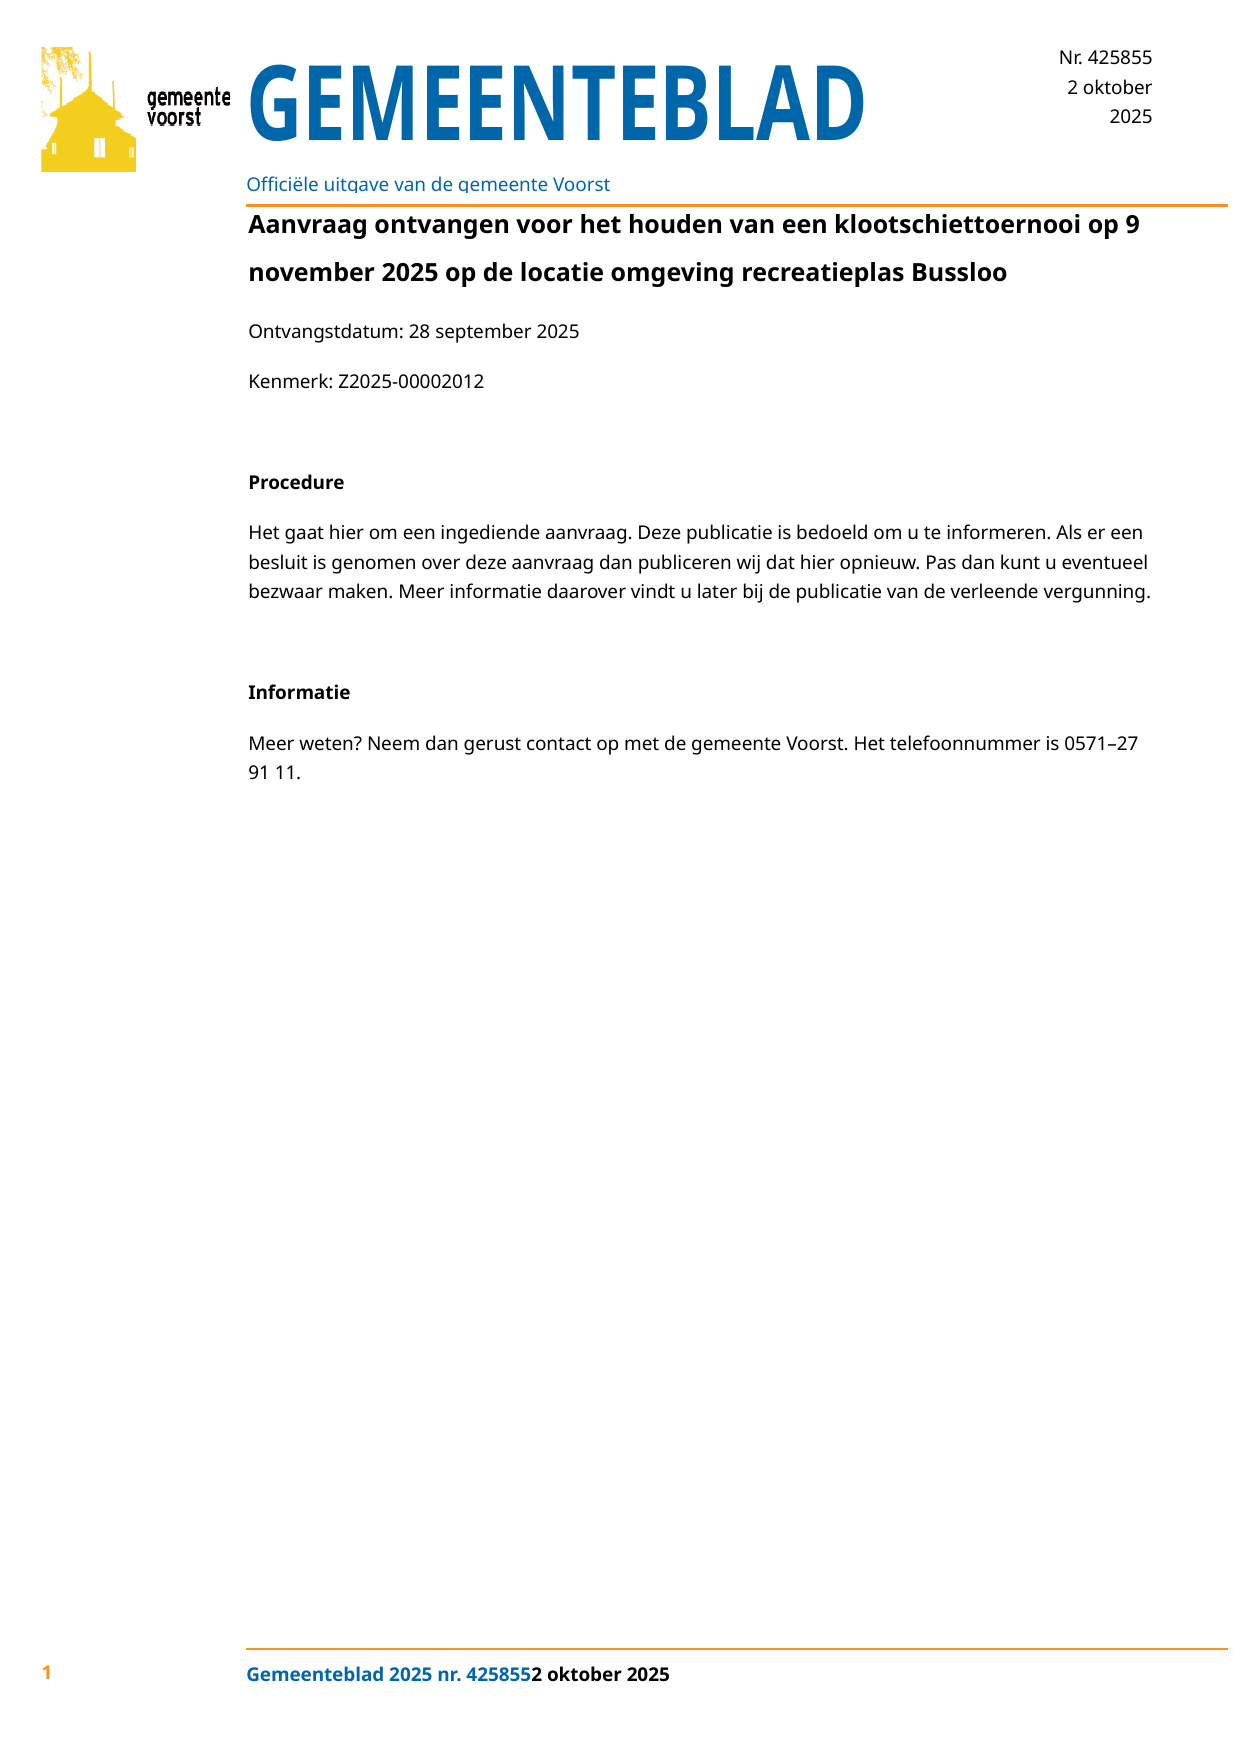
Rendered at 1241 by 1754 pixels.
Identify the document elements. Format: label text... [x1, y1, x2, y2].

picture [41, 47, 231, 172]
text Kenmerk: Z2025-00002012 [248, 368, 1152, 394]
text Aanvraag ontvangen voor het houden van een klootschiettoernooi op 9 november 2025 op de locatie omgeving recreatieplas Bussloo [248, 207, 1152, 288]
text Informatie [248, 679, 1152, 705]
text Meer weten? Neem dan gerust contact op met de gemeente Voorst. Het telefoonnummer is 0571–27 91 11. [248, 730, 1152, 785]
text Procedure [248, 469, 1152, 495]
text Het gaat hier om een ingediende aanvraag. Deze publicatie is bedoeld om u te informeren. Als er een besluit is genomen over deze aanvraag dan publiceren wij dat hier opnieuw. Pas dan kunt u eventueel bezwaar maken. Meer informatie daarover vindt u later bij de publicatie van de verleende vergunning. [248, 519, 1152, 604]
text Ontvangstdatum: 28 september 2025 [248, 318, 1152, 344]
